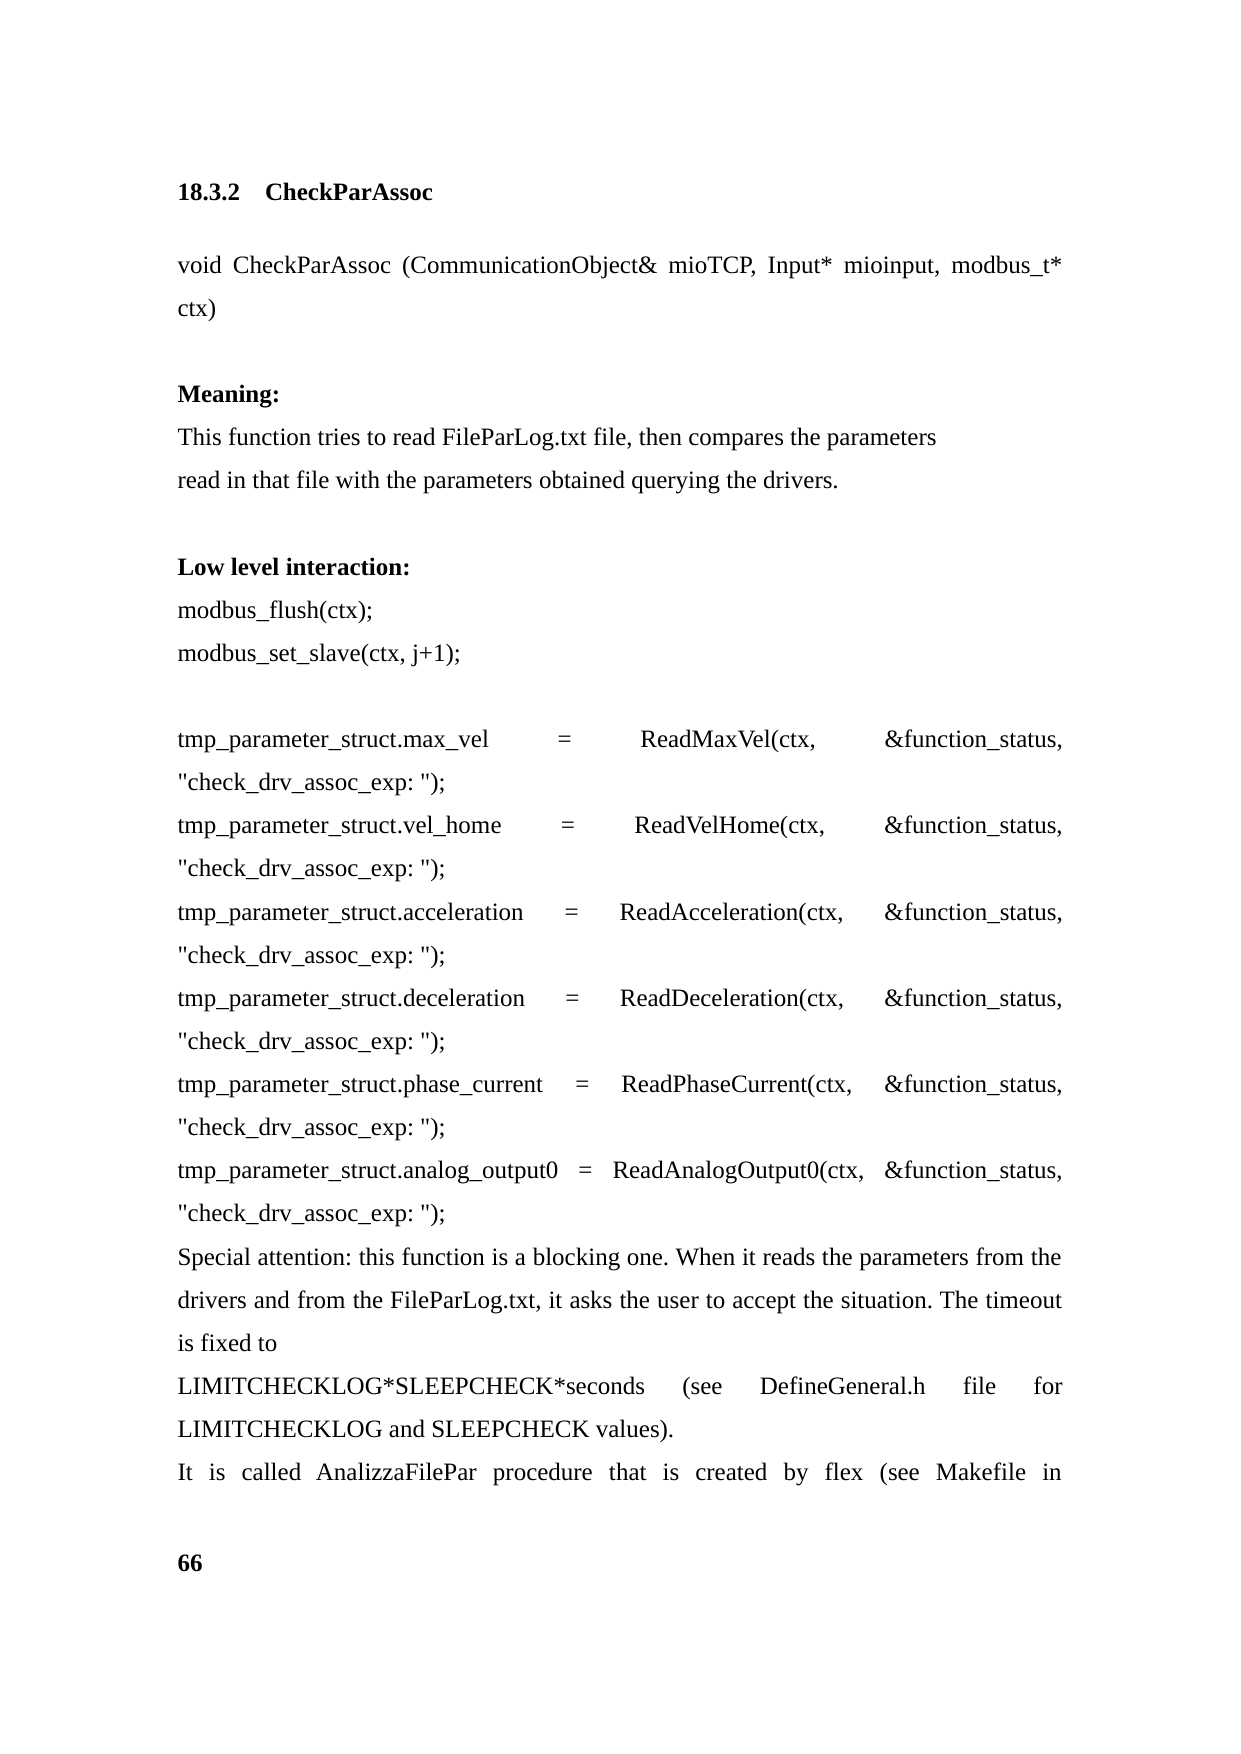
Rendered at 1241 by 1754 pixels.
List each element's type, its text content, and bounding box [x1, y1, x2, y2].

text Meaning: [177, 379, 1063, 408]
text tmp_parameter_struct.vel_home = ReadVelHome(ctx, &function_status, "check_drv_assoc_exp: "); [177, 810, 1063, 882]
text modbus_flush(ctx); [177, 595, 1063, 623]
text modbus_set_slave(ctx, j+1); [177, 638, 1063, 667]
subtitle CheckParAssoc [177, 177, 1063, 206]
text Special attention: this function is a blocking one. When it reads the parameters from the drivers and from the FileParLog.txt, it asks the user to accept the situation. The timeout is fixed to [177, 1242, 1063, 1357]
text This function tries to read FileParLog.txt file, then compares the parameters [177, 422, 1063, 451]
text LIMITCHECKLOG*SLEEPCHECK*seconds (see DefineGeneral.h file for LIMITCHECKLOG and SLEEPCHECK values). [177, 1371, 1063, 1443]
text tmp_parameter_struct.analog_output0 = ReadAnalogOutput0(ctx, &function_status, "check_drv_assoc_exp: "); [177, 1155, 1063, 1227]
text tmp_parameter_struct.deceleration = ReadDeceleration(ctx, &function_status, "check_drv_assoc_exp: "); [177, 983, 1063, 1055]
text tmp_parameter_struct.phase_current = ReadPhaseCurrent(ctx, &function_status, "check_drv_assoc_exp: "); [177, 1069, 1063, 1141]
text tmp_parameter_struct.acceleration = ReadAcceleration(ctx, &function_status, "check_drv_assoc_exp: "); [177, 897, 1063, 968]
text It is called AnalizzaFilePar procedure that is created by flex (see Makefile in [177, 1457, 1063, 1486]
text read in that file with the parameters obtained querying the drivers. [177, 465, 1063, 494]
text void CheckParAssoc (CommunicationObject& mioTCP, Input* mioinput, modbus_t* ctx) [177, 250, 1063, 322]
text tmp_parameter_struct.max_vel = ReadMaxVel(ctx, &function_status, "check_drv_assoc_exp: "); [177, 724, 1063, 796]
text Low level interaction: [177, 552, 1063, 580]
